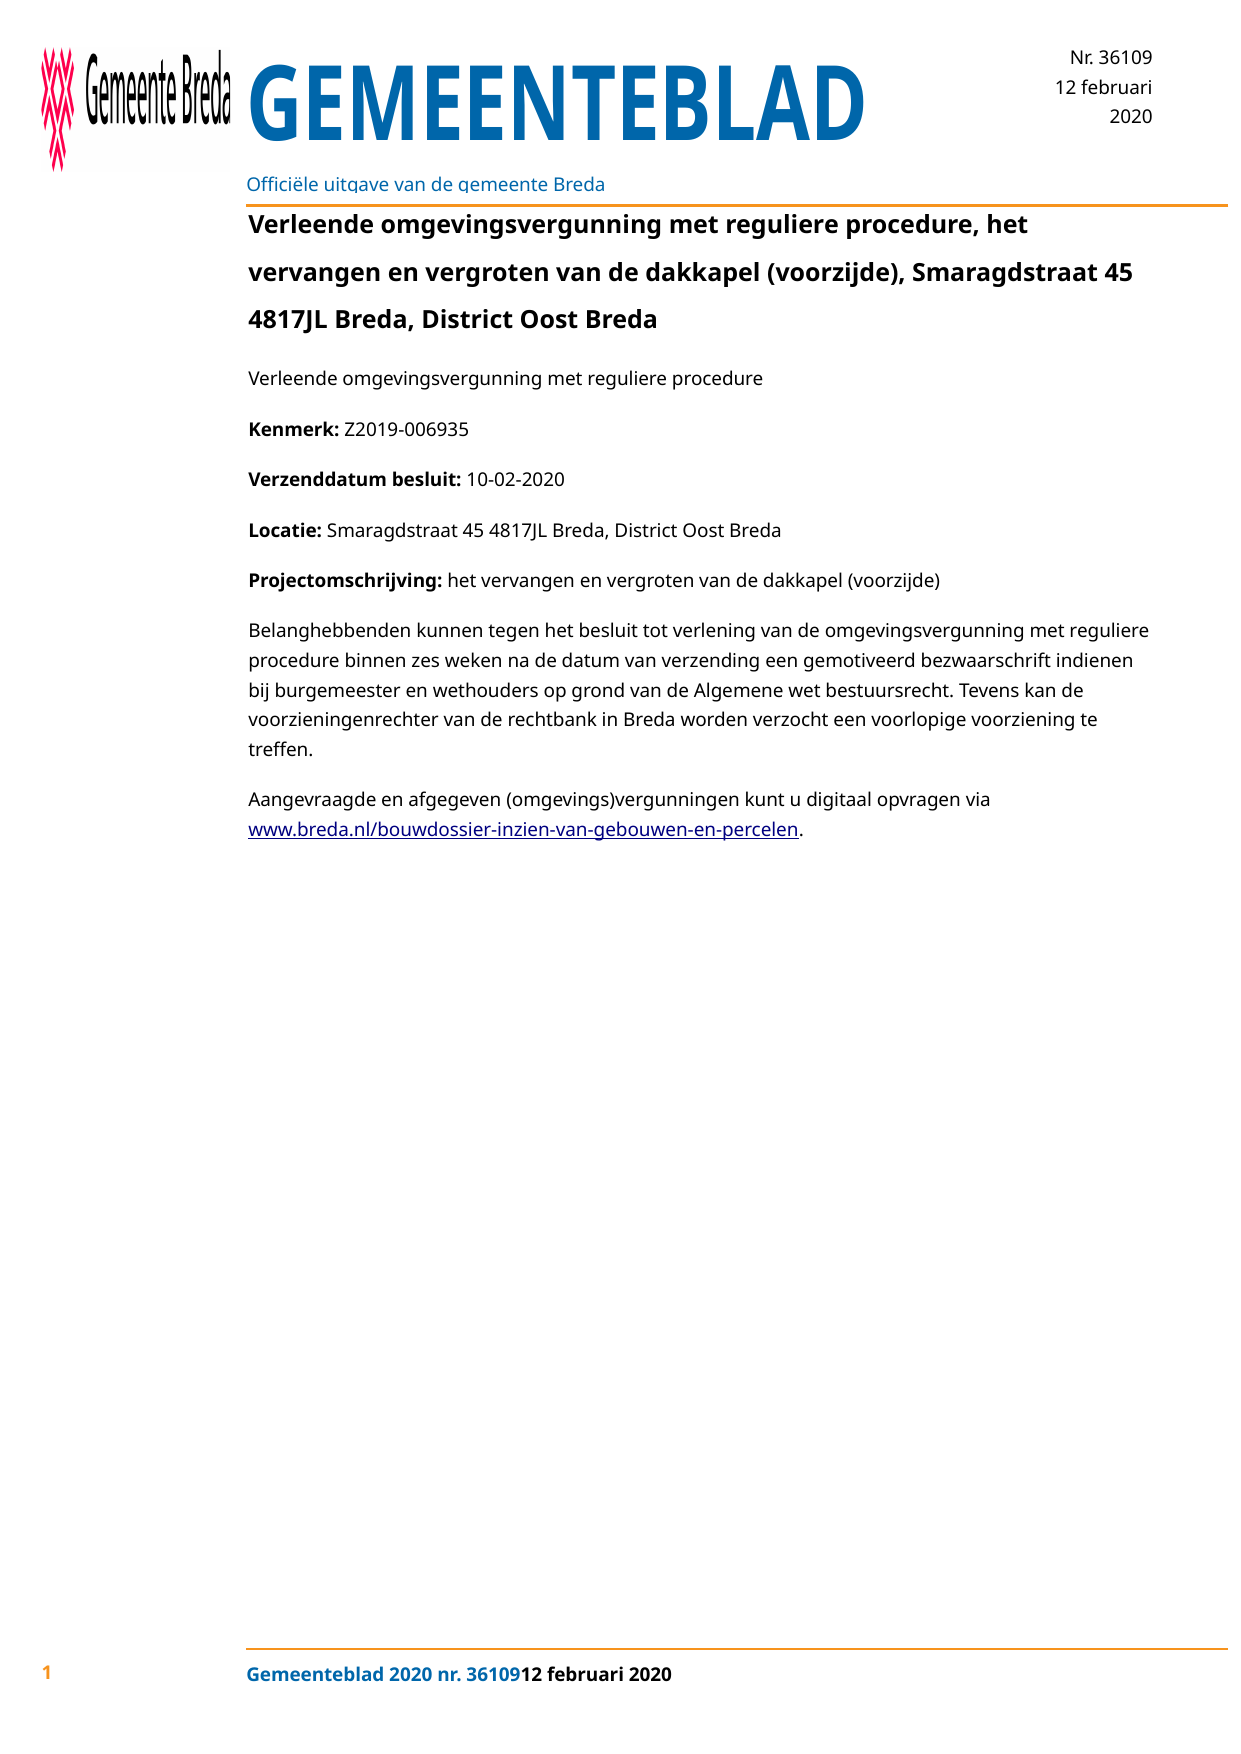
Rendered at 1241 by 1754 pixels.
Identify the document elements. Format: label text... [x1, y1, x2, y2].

text Verleende omgevingsvergunning met reguliere procedure [248, 366, 1152, 391]
text Verzenddatum besluit: 10-02-2020 [248, 466, 1152, 492]
text Locatie: Smaragdstraat 45 4817JL Breda, District Oost Breda [248, 517, 1152, 542]
picture [41, 47, 231, 172]
text Aangevraagde en afgegeven (omgevings)vergunningen kunt u digitaal opvragen via www.breda.nl/bouwdossier-inzien-van-gebouwen-en-percelen. [248, 786, 1152, 842]
text Projectomschrijving: het vervangen en vergroten van de dakkapel (voorzijde) [248, 567, 1152, 593]
text Verleende omgevingsvergunning met reguliere procedure, het vervangen en vergroten van de dakkapel (voorzijde), Smaragdstraat 45 4817JL Breda, District Oost Breda [248, 207, 1152, 336]
text Kenmerk: Z2019-006935 [248, 416, 1152, 442]
text Belanghebbenden kunnen tegen het besluit tot verlening van de omgevingsvergunning met reguliere procedure binnen zes weken na de datum van verzending een gemotiveerd bezwaarschrift indienen bij burgemeester en wethouders op grond van de Algemene wet bestuursrecht. Tevens kan de voorzieningenrechter van de rechtbank in Breda worden verzocht een voorlopige voorziening te treffen. [248, 618, 1152, 762]
